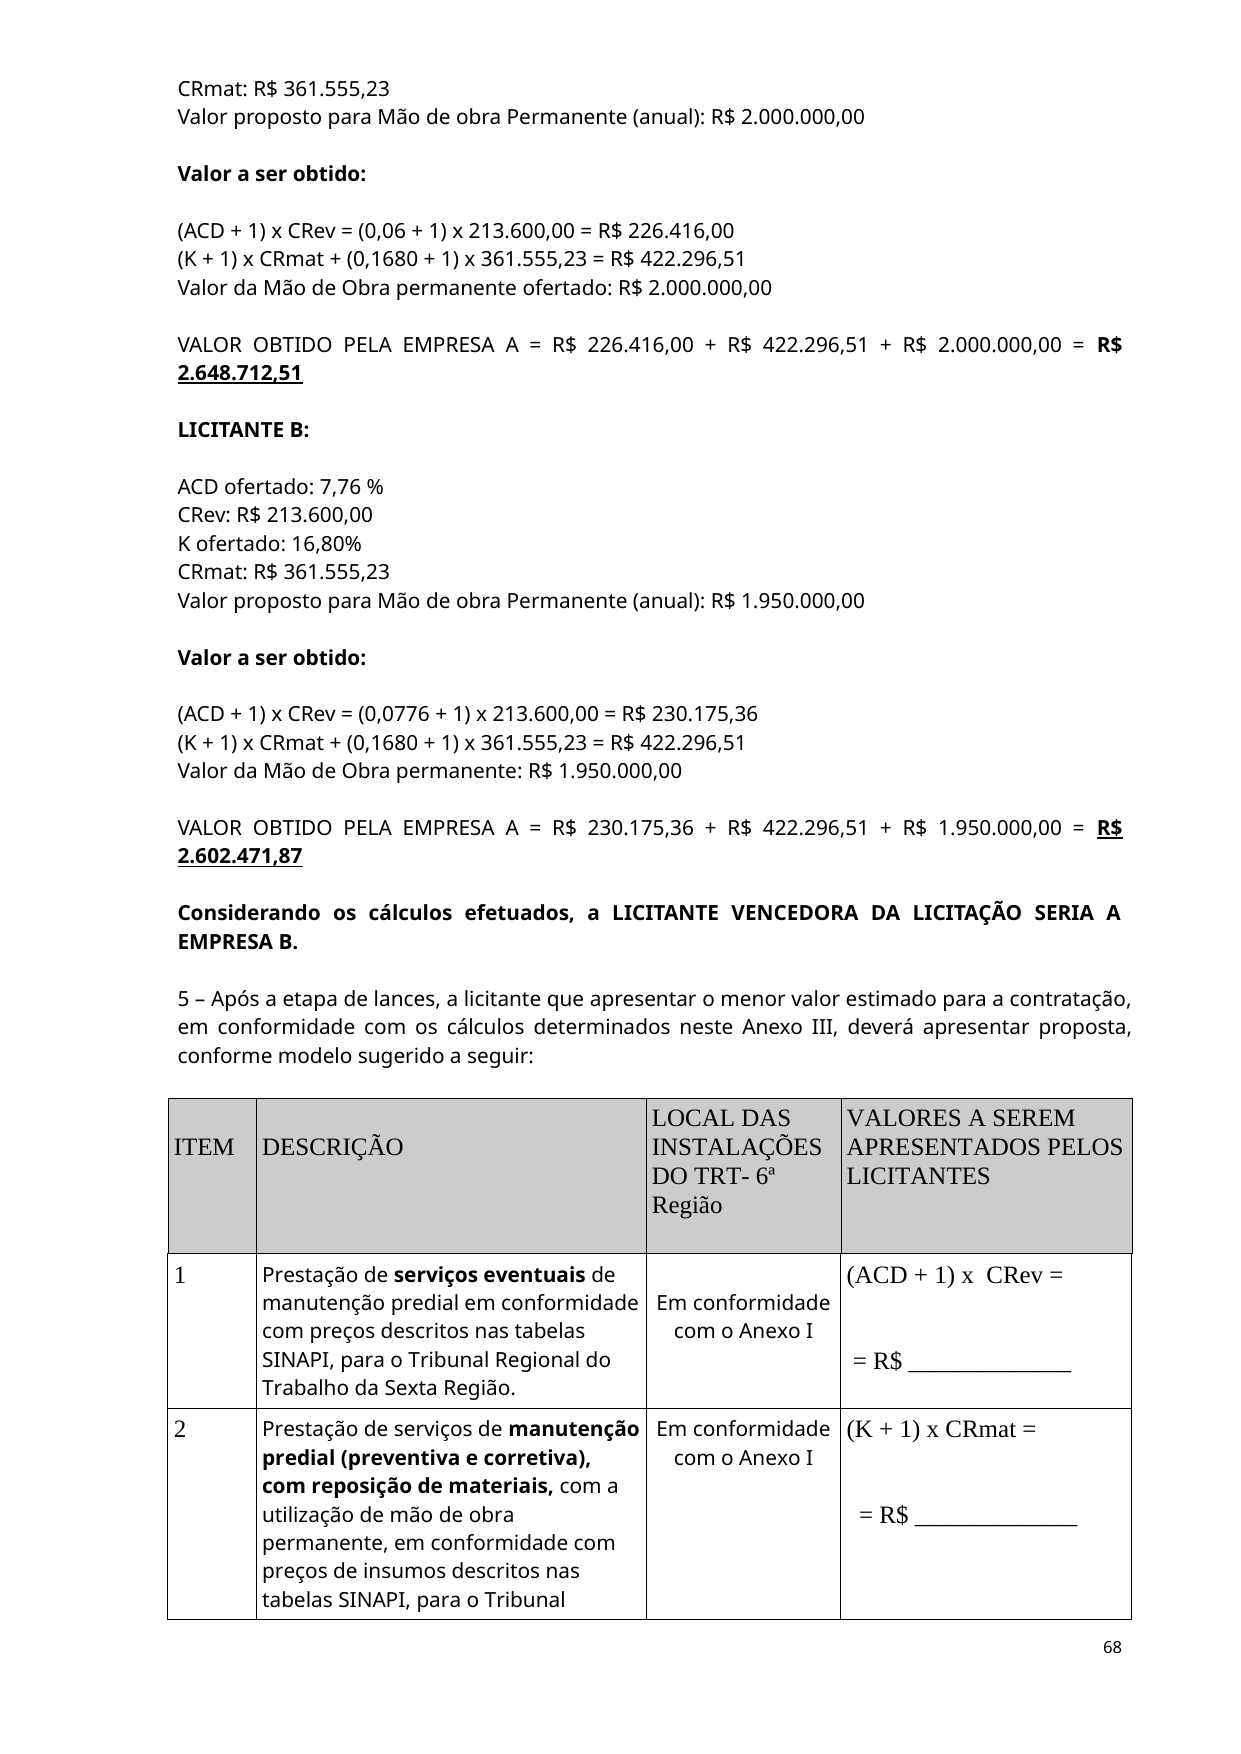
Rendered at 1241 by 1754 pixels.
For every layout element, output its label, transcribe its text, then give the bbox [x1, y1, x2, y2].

text (ACD + 1) x CRev = (0,06 + 1) x 213.600,00 = R$ 226.416,00 [177, 216, 1122, 244]
text Valor da Mão de Obra permanente ofertado: R$ 2.000.000,00 [177, 273, 1122, 301]
text Considerando os cálculos efetuados, a LICITANTE VENCEDORA DA LICITAÇÃO SERIA A EMPRESA B. [177, 898, 1122, 955]
text LICITANTE B: [177, 415, 1122, 443]
text (K + 1) x CRmat + (0,1680 + 1) x 361.555,23 = R$ 422.296,51 [177, 728, 1122, 756]
text VALOR OBTIDO PELA EMPRESA A = R$ 230.175,36 + R$ 422.296,51 + R$ 1.950.000,00 = R$ 2.602.471,87 [177, 813, 1122, 870]
text 5 – Após a etapa de lances, a licitante que apresentar o menor valor estimado para a contratação, em conformidade com os cálculos determinados neste Anexo III, deverá apresentar proposta, conforme modelo sugerido a seguir: [177, 984, 1133, 1069]
text CRmat: R$ 361.555,23 [177, 74, 1122, 102]
table_cell Prestação de serviços de manutenção predial (preventiva e corretiva), com reposição de materiais, com a utilização de mão de obra permanente, em conformidade com preços de insumos descritos nas tabelas SINAPI, para o Tribunal [257, 1409, 646, 1619]
table_cell Prestação de serviços eventuais de manutenção predial em conformidade com preços descritos nas tabelas SINAPI, para o Tribunal Regional do Trabalho da Sexta Região. [257, 1254, 646, 1408]
table_cell 1 [168, 1254, 256, 1408]
text ACD ofertado: 7,76 % [177, 472, 1122, 500]
text Valor a ser obtido: [177, 643, 1122, 671]
text (ACD + 1) x CRev = (0,0776 + 1) x 213.600,00 = R$ 230.175,36 [177, 699, 1122, 728]
table_header LOCAL DAS INSTALAÇÕES DO TRT- 6ª Região [647, 1099, 841, 1253]
table_cell 2 [168, 1409, 256, 1619]
table_cell Em conformidade com o Anexo I [647, 1409, 840, 1619]
text Valor proposto para Mão de obra Permanente (anual): R$ 2.000.000,00 [177, 102, 1122, 131]
text Valor a ser obtido: [177, 159, 1122, 188]
text Valor da Mão de Obra permanente: R$ 1.950.000,00 [177, 756, 1122, 785]
table_header ITEM [169, 1099, 256, 1253]
text Valor proposto para Mão de obra Permanente (anual): R$ 1.950.000,00 [177, 586, 1122, 614]
table_cell (ACD + 1) x CRev = = R$ _____________ [841, 1254, 1131, 1408]
table_header VALORES A SEREM APRESENTADOS PELOS LICITANTES [842, 1099, 1132, 1253]
table_cell Em conformidade com o Anexo I [647, 1254, 840, 1408]
text CRev: R$ 213.600,00 [177, 500, 1122, 529]
table_cell (K + 1) x CRmat = = R$ _____________ [841, 1409, 1131, 1619]
text (K + 1) x CRmat + (0,1680 + 1) x 361.555,23 = R$ 422.296,51 [177, 244, 1122, 273]
text CRmat: R$ 361.555,23 [177, 557, 1122, 586]
text K ofertado: 16,80% [177, 529, 1122, 557]
table_header DESCRIÇÃO [257, 1099, 646, 1253]
text VALOR OBTIDO PELA EMPRESA A = R$ 226.416,00 + R$ 422.296,51 + R$ 2.000.000,00 = R$ 2.648.712,51 [177, 330, 1122, 387]
